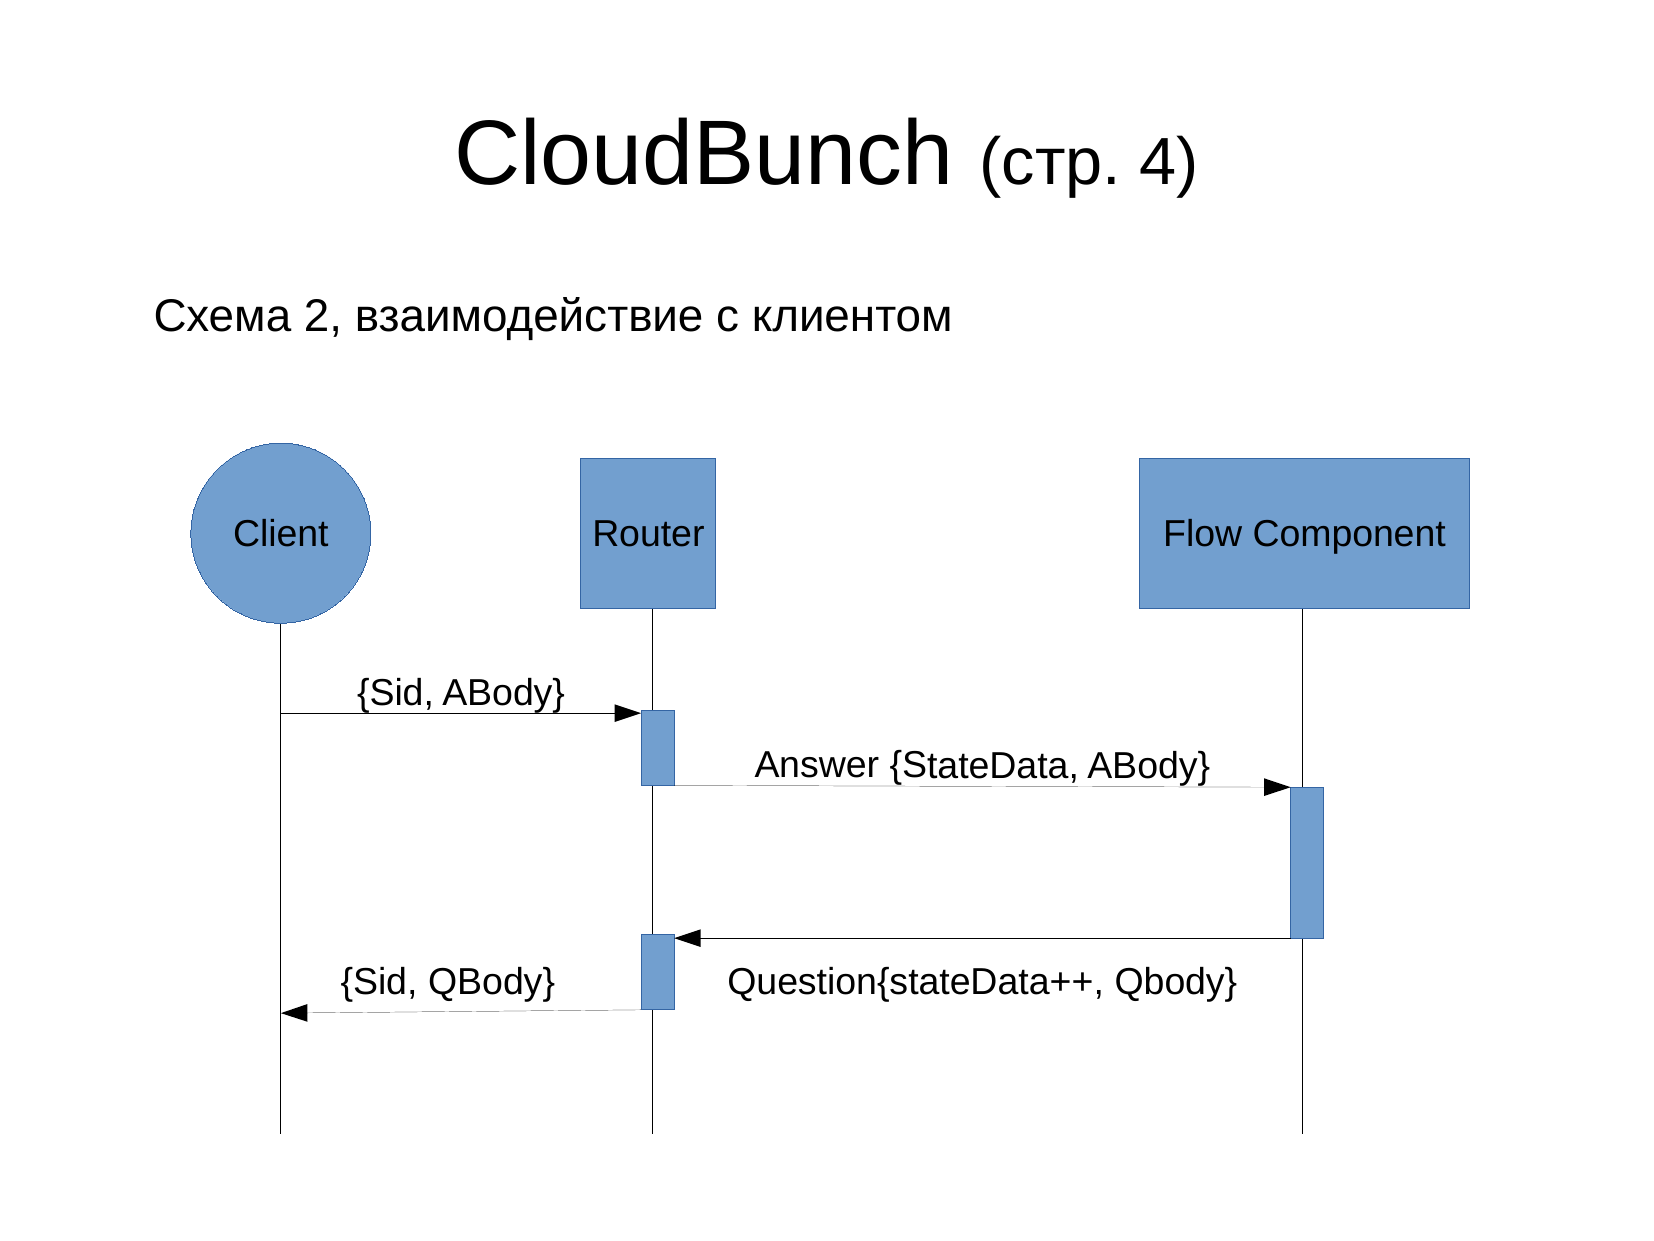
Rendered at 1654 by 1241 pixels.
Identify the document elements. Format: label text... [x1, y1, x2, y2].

text_box [641, 934, 675, 1010]
text_box Router [580, 458, 716, 609]
title CloudBunch (стр. 4) [82, 49, 1571, 257]
text_box {Sid, QBody} [325, 953, 611, 1010]
text_box [641, 710, 675, 786]
list Схема 2, взаимодействие с клиентом [82, 290, 1571, 1171]
text_box Flow Component [1139, 458, 1470, 609]
text_box Question{stateData++, Qbody} [690, 953, 1276, 1021]
text_box Client [190, 443, 371, 624]
text_box [1290, 787, 1324, 939]
